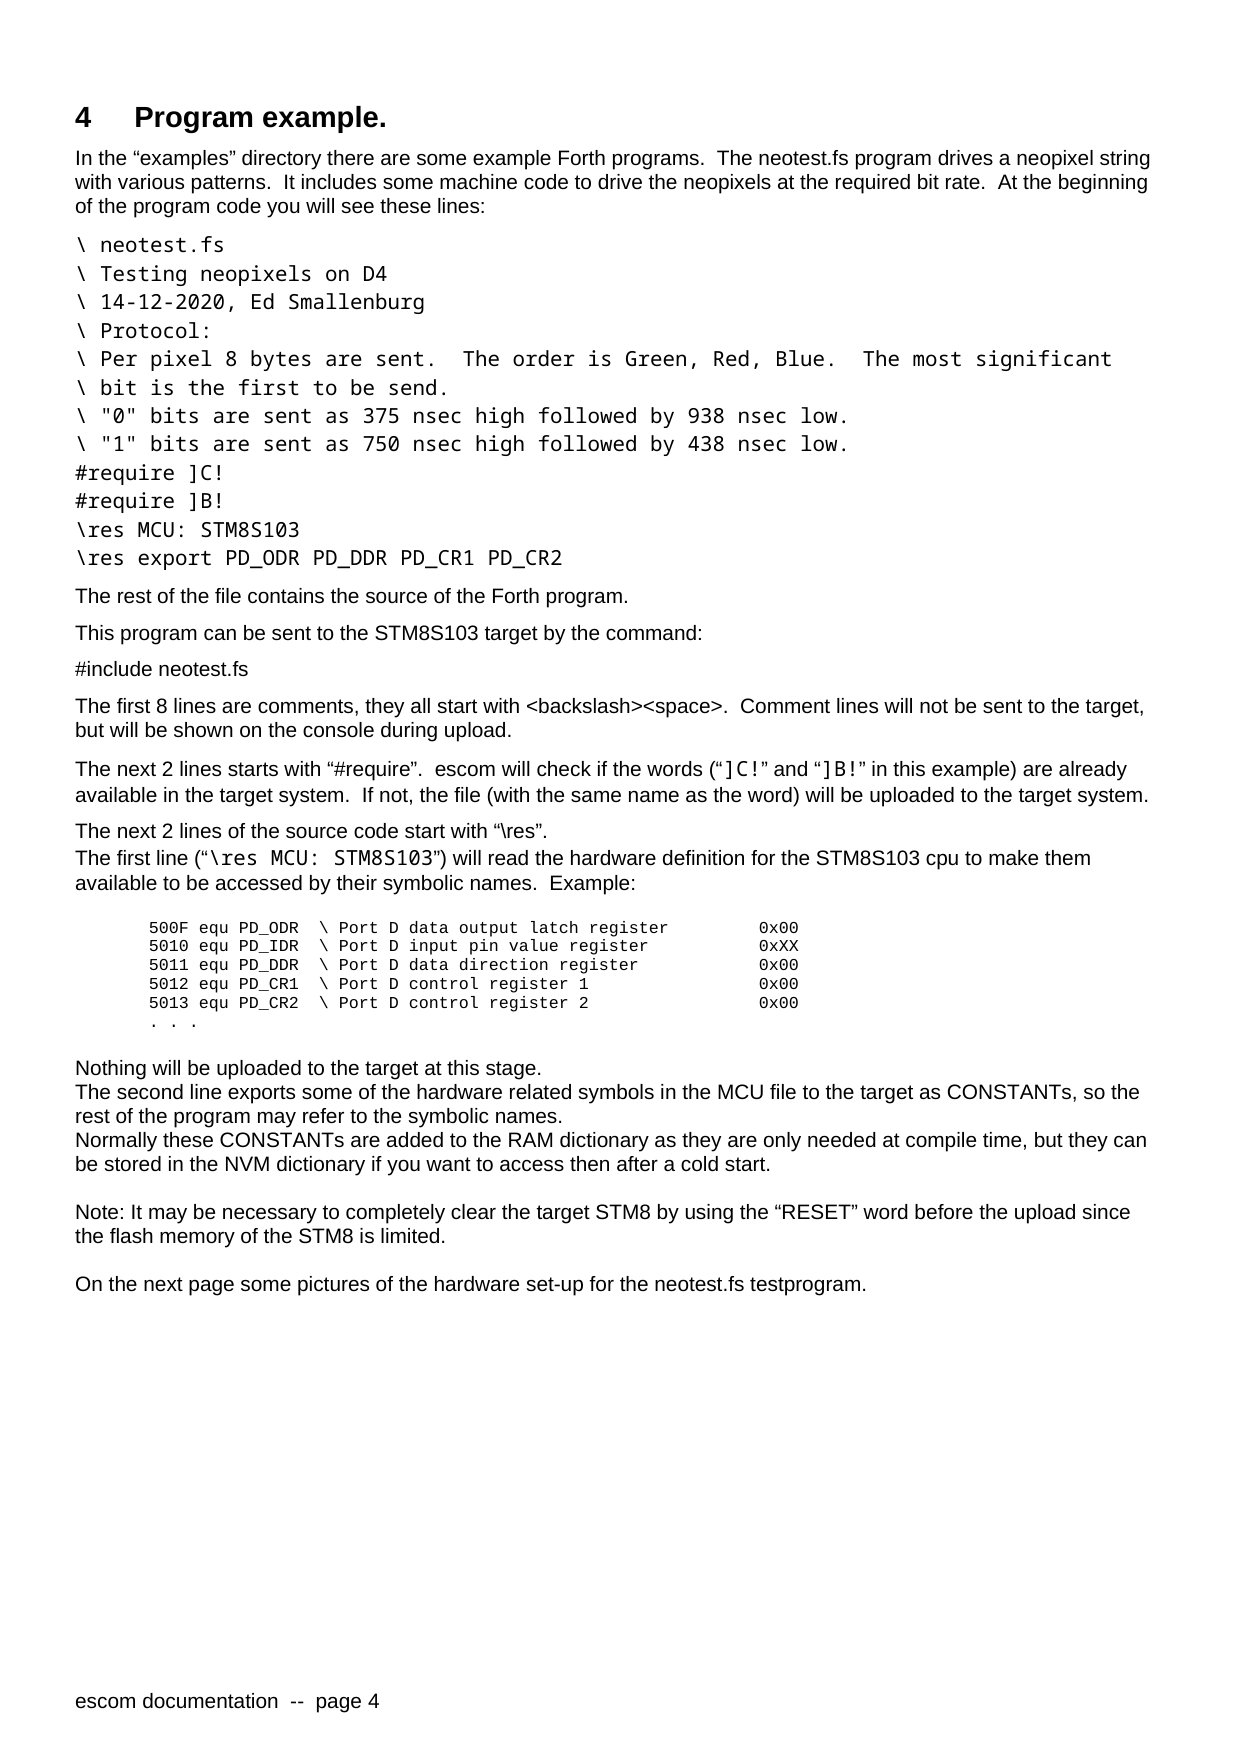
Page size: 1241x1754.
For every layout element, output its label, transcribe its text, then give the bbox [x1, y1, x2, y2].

text The next 2 lines of the source code start with “\res”. [75, 819, 1165, 843]
text On the next page some pictures of the hardware set-up for the neotest.fs testprogram. [75, 1272, 1165, 1296]
text #include neotest.fs [75, 657, 1165, 681]
text 500F equ PD_ODR \ Port D data output latch register 0x00 [149, 919, 1165, 938]
text Nothing will be uploaded to the target at this stage. [75, 1056, 1165, 1080]
text The first line (“\res MCU: STM8S103”) will read the hardware definition for the STM8S103 cpu to make them available to be accessed by their symbolic names. Example: [75, 843, 1165, 895]
text Note: It may be necessary to completely clear the target STM8 by using the “RESET” word before the upload since the flash memory of the STM8 is limited. [75, 1200, 1165, 1248]
text 5010 equ PD_IDR \ Port D input pin value register 0xXX [149, 938, 1165, 957]
text . . . [149, 1013, 1165, 1032]
text 5012 equ PD_CR1 \ Port D control register 1 0x00 [149, 976, 1165, 994]
text This program can be sent to the STM8S103 target by the command: [75, 621, 1165, 644]
text The next 2 lines starts with “#require”. escom will check if the words (“]C!” and “]B!” in this example) are already available in the target system. If not, the file (with the same name as the word) will be uploaded to the target system. [75, 754, 1165, 806]
subtitle Program example. [75, 100, 1165, 133]
text 5011 equ PD_DDR \ Port D data direction register 0x00 [149, 957, 1165, 976]
text The second line exports some of the hardware related symbols in the MCU file to the target as CONSTANTs, so the rest of the program may refer to the symbolic names. Normally these CONSTANTs are added to the RAM dictionary as they are only needed at compile time, but they can be stored in the NVM dictionary if you want to access then after a cold start. [75, 1080, 1165, 1176]
text In the “examples” directory there are some example Forth programs. The neotest.fs program drives a neopixel string with various patterns. It includes some machine code to drive the neopixels at the required bit rate. At the beginning of the program code you will see these lines: [75, 146, 1165, 218]
text The first 8 lines are comments, they all start with <backslash><space>. Comment lines will not be sent to the target, but will be shown on the console during upload. [75, 693, 1165, 741]
text \ neotest.fs \ Testing neopixels on D4 \ 14-12-2020, Ed Smallenburg \ Protocol: \ Per pixel 8 bytes are sent. The order is Green, Red, Blue. The most significant \ bit is the first to be send. \ "0" bits are sent as 375 nsec high followed by 938 nsec low. \ "1" bits are sent as 750 nsec high followed by 438 nsec low. #require ]C! #require ]B! \res MCU: STM8S103 \res export PD_ODR PD_DDR PD_CR1 PD_CR2 [75, 230, 1165, 572]
text The rest of the file contains the source of the Forth program. [75, 584, 1165, 608]
text 5013 equ PD_CR2 \ Port D control register 2 0x00 [149, 994, 1165, 1013]
